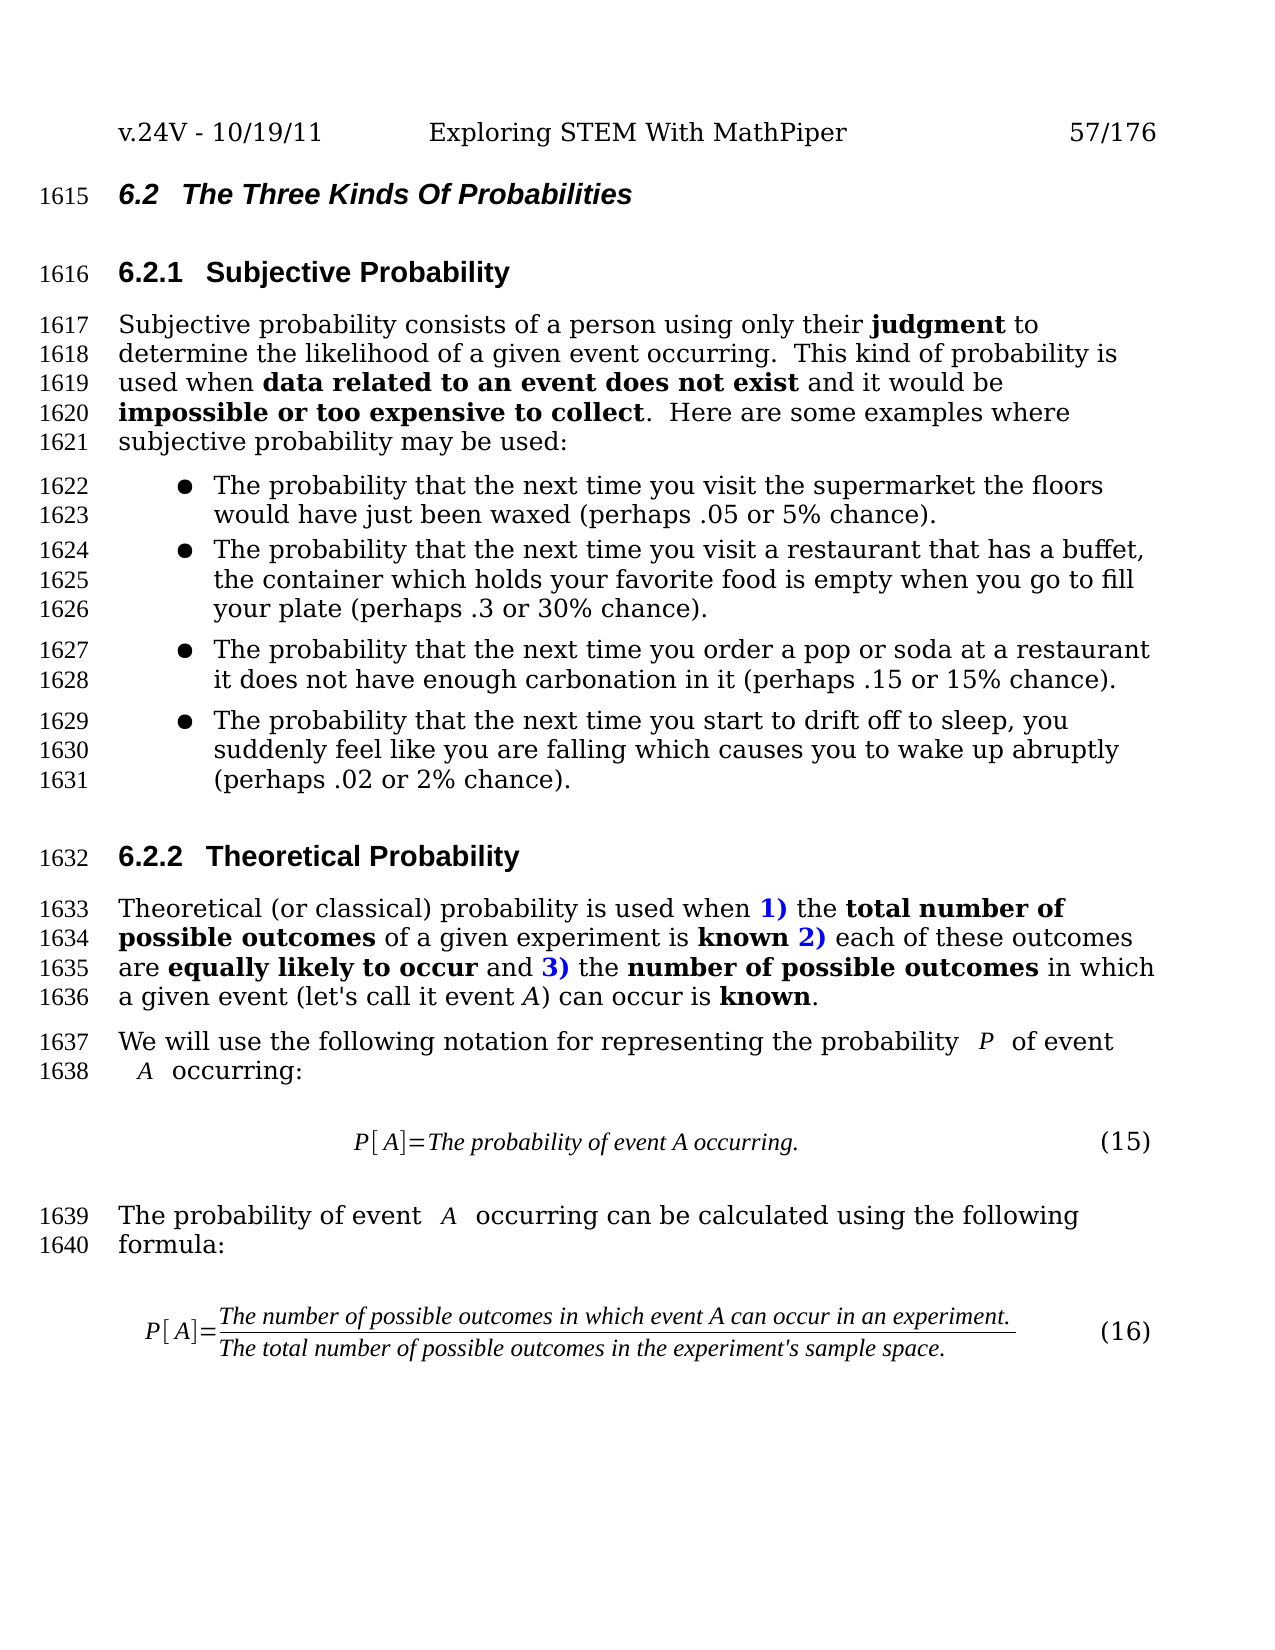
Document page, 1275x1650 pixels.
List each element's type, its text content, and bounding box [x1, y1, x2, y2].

list The probability that the next time you start to drift off to sleep, you suddenly feel like you are falling which causes you to wake up abruptly (perhaps .02 or 2% chance). [175, 706, 1157, 794]
table_header [118, 1121, 1041, 1162]
subtitle The Three Kinds Of Probabilities [118, 177, 1157, 210]
text The probability of eventoccurring can be calculated using the following formula: [118, 1201, 1157, 1259]
text Subjective probability consists of a person using only their judgment to determine the likelihood of a given event occurring. This kind of probability is used when data related to an event does not exist and it would be impossible or too expensive to collect. Here are some examples where subjective probability may be used: [118, 310, 1157, 456]
table_header [118, 1295, 1041, 1369]
subtitle Theoretical Probability [118, 839, 1157, 873]
list The probability that the next time you order a pop or soda at a restaurant it does not have enough carbonation in it (perhaps .15 or 15% chance). [175, 636, 1157, 694]
table_header (16) [1041, 1295, 1157, 1369]
text Theoretical (or classical) probability is used when 1) the total number of possible outcomes of a given experiment is known 2) each of these outcomes are equally likely to occur and 3) the number of possible outcomes in which a given event (let's call it event A) can occur is known. [118, 894, 1157, 1011]
list The probability that the next time you visit a restaurant that has a buffet, the container which holds your favorite food is empty when you go to fill your plate (perhaps .3 or 30% chance). [175, 536, 1157, 623]
list The probability that the next time you visit the supermarket the floors would have just been waxed (perhaps .05 or 5% chance). [175, 471, 1157, 529]
subtitle Subjective Probability [118, 255, 1157, 289]
text We will use the following notation for representing the probabilityof eventoccurring: [118, 1026, 1157, 1086]
table_header (15) [1041, 1121, 1157, 1162]
